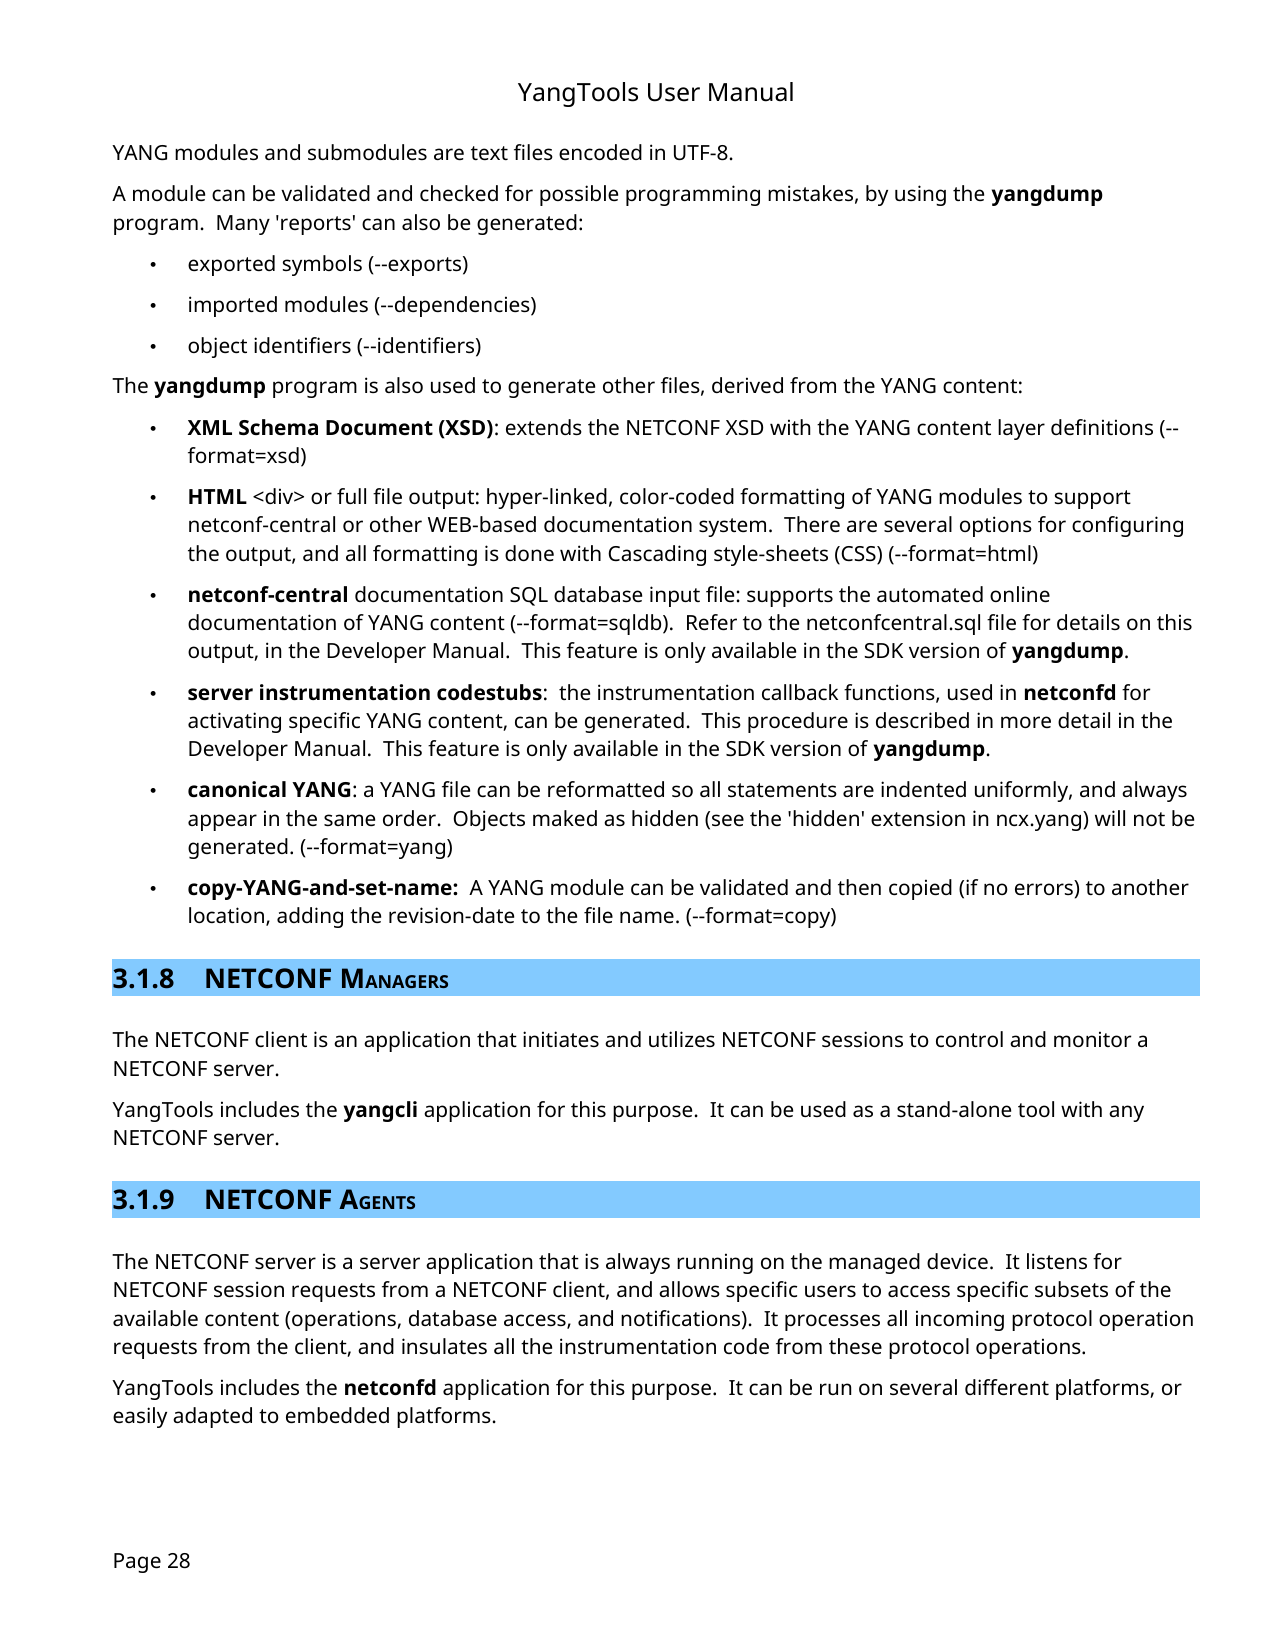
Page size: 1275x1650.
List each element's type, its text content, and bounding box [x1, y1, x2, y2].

text YangTools includes the yangcli application for this purpose. It can be used as a stand-alone tool with any NETCONF server. [112, 1095, 1200, 1152]
list HTML <div> or full file output: hyper-linked, color-coded formatting of YANG modules to support netconf-central or other WEB-based documentation system. There are several options for configuring the output, and all formatting is done with Cascading style-sheets (CSS) (--format=html) [150, 482, 1200, 567]
list server instrumentation codestubs: the instrumentation callback functions, used in netconfd for activating specific YANG content, can be generated. This procedure is described in more detail in the Developer Manual. This feature is only available in the SDK version of yangdump. [150, 678, 1200, 763]
text YangTools includes the netconfd application for this purpose. It can be run on several different platforms, or easily adapted to embedded platforms. [112, 1373, 1200, 1430]
text The NETCONF client is an application that initiates and utilizes NETCONF sessions to control and monitor a NETCONF server. [112, 1025, 1200, 1082]
list object identifiers (--identifiers) [150, 331, 1200, 359]
list canonical YANG: a YANG file can be reformatted so all statements are indented uniformly, and always appear in the same order. Objects maked as hidden (see the 'hidden' extension in ncx.yang) will not be generated. (--format=yang) [150, 775, 1200, 861]
subtitle NETCONF Managers [112, 959, 1200, 996]
subtitle NETCONF Agents [112, 1181, 1200, 1218]
text YANG modules and submodules are text files encoded in UTF-8. [112, 138, 1200, 167]
list exported symbols (--exports) [150, 249, 1200, 277]
text The NETCONF server is a server application that is always running on the managed device. It listens for NETCONF session requests from a NETCONF client, and allows specific users to access specific subsets of the available content (operations, database access, and notifications). It processes all incoming protocol operation requests from the client, and insulates all the instrumentation code from these protocol operations. [112, 1247, 1200, 1361]
list XML Schema Document (XSD): extends the NETCONF XSD with the YANG content layer definitions (--format=xsd) [150, 413, 1200, 469]
text A module can be validated and checked for possible programming mistakes, by using the yangdump program. Many 'reports' can also be generated: [112, 179, 1200, 236]
list copy-YANG-and-set-name: A YANG module can be validated and then copied (if no errors) to another location, adding the revision-date to the file name. (--format=copy) [150, 873, 1200, 930]
text The yangdump program is also used to generate other files, derived from the YANG content: [112, 372, 1200, 400]
list netconf-central documentation SQL database input file: supports the automated online documentation of YANG content (--format=sqldb). Refer to the netconfcentral.sql file for details on this output, in the Developer Manual. This feature is only available in the SDK version of yangdump. [150, 580, 1200, 665]
list imported modules (--dependencies) [150, 290, 1200, 318]
